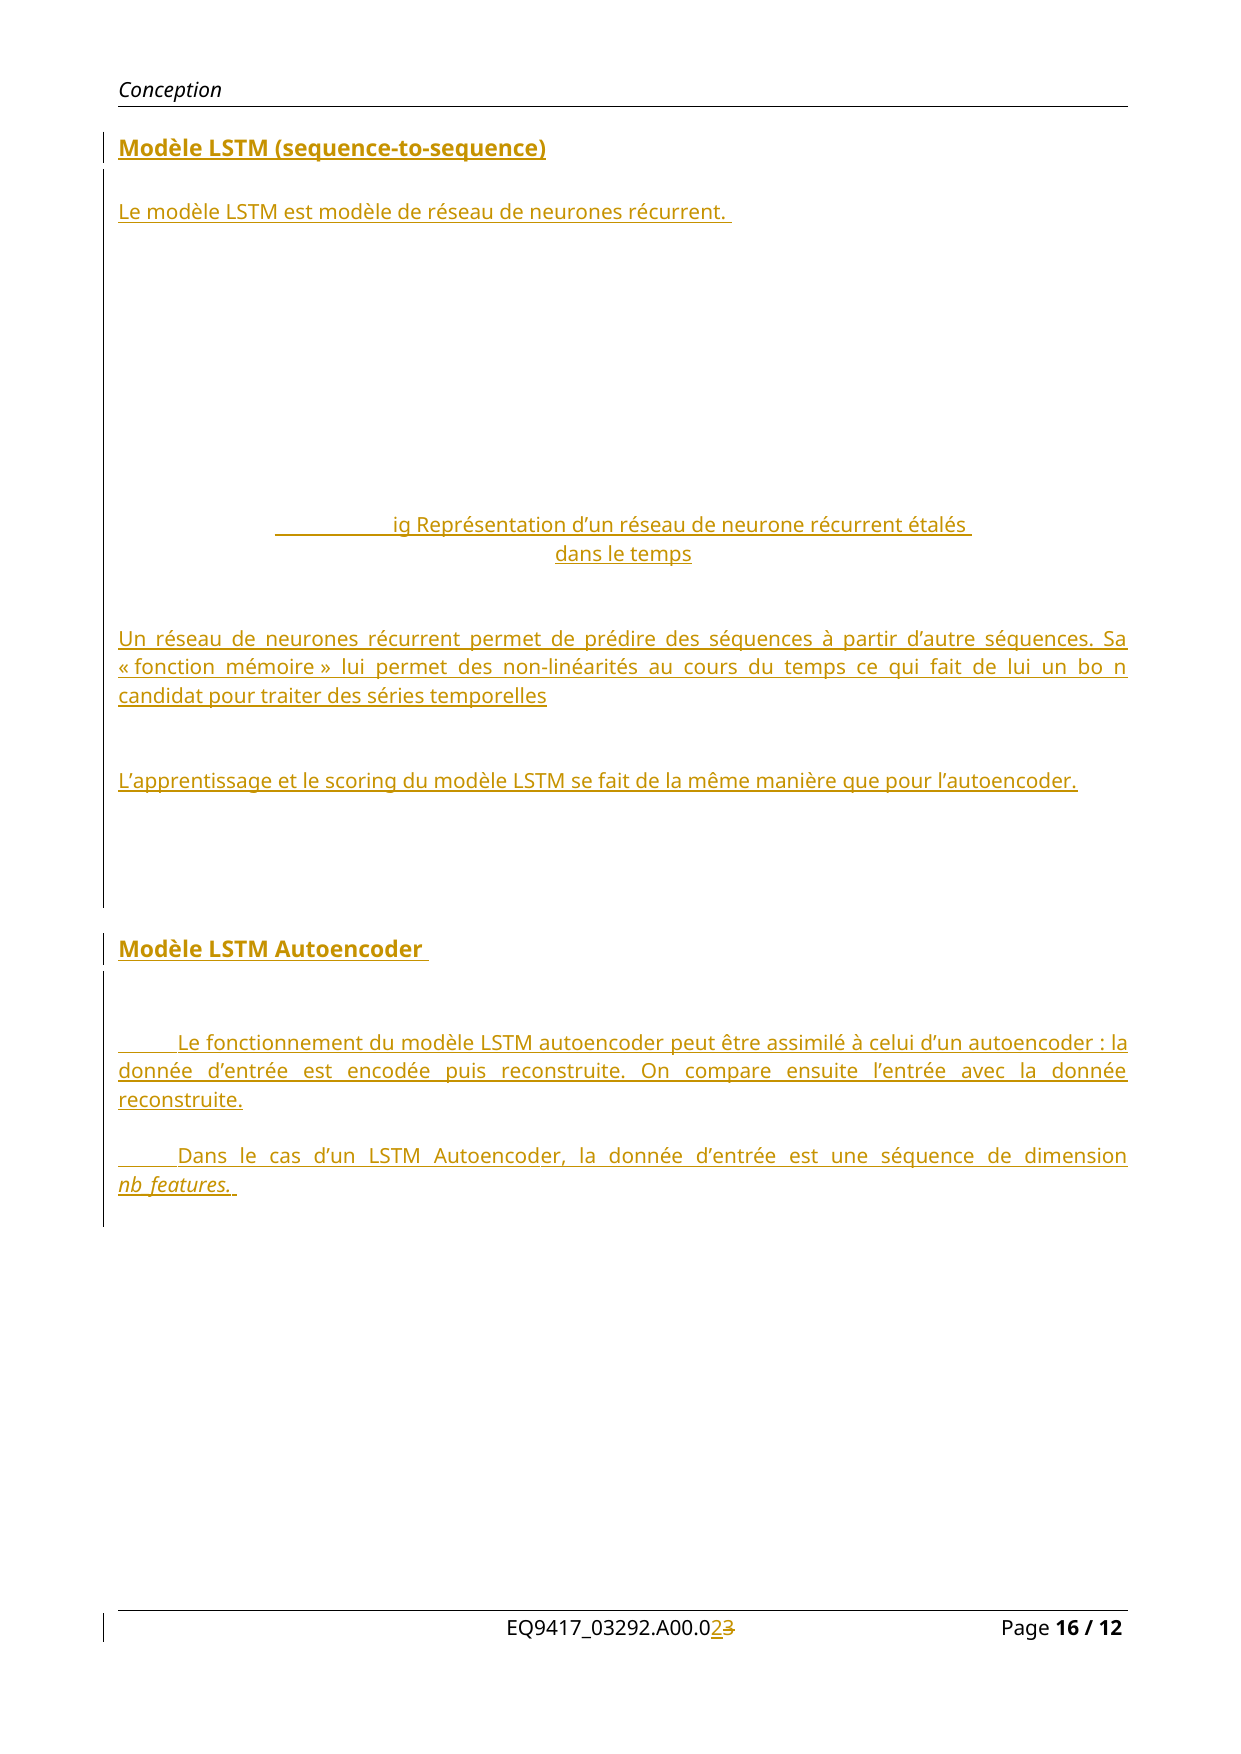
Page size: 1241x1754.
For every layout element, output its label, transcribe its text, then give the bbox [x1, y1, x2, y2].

subtitle Modèle LSTM (sequence-to-sequence) [118, 132, 1128, 163]
subtitle Modèle LSTM Autoencoder [118, 933, 1128, 965]
text « fonction mémoire » lui permet des non-linéarités au cours du temps ce qui fait de lui un bo n [118, 650, 1128, 677]
text Le modèle LSTM est modèle de réseau de neurones récurrent. [118, 197, 1128, 226]
text donnée d’entrée est encodée puis reconstruite. On compare ensuite l’entrée avec la donnée [118, 1053, 1128, 1080]
text dans le temps [118, 539, 1128, 567]
text nb_features. [118, 1167, 1128, 1198]
text ig Représentation d’un réseau de neurone récurrent étalés [118, 510, 1128, 539]
text Le fonctionnement du modèle LSTM autoencoder peut être assimilé à celui d’un autoencoder : la [118, 1028, 1128, 1052]
text Dans le cas d’un LSTM Autoencoder, la donnée d’entrée est une séquence de dimension [118, 1142, 1128, 1166]
text L’apprentissage et le scoring du modèle LSTM se fait de la même manière que pour l’autoencoder. [118, 766, 1128, 795]
text candidat pour traiter des séries temporelles [118, 678, 1128, 709]
text Un réseau de neurones récurrent permet de prédire des séquences à partir d’autre séquences. Sa [118, 624, 1128, 648]
text reconstruite. [118, 1082, 1128, 1113]
